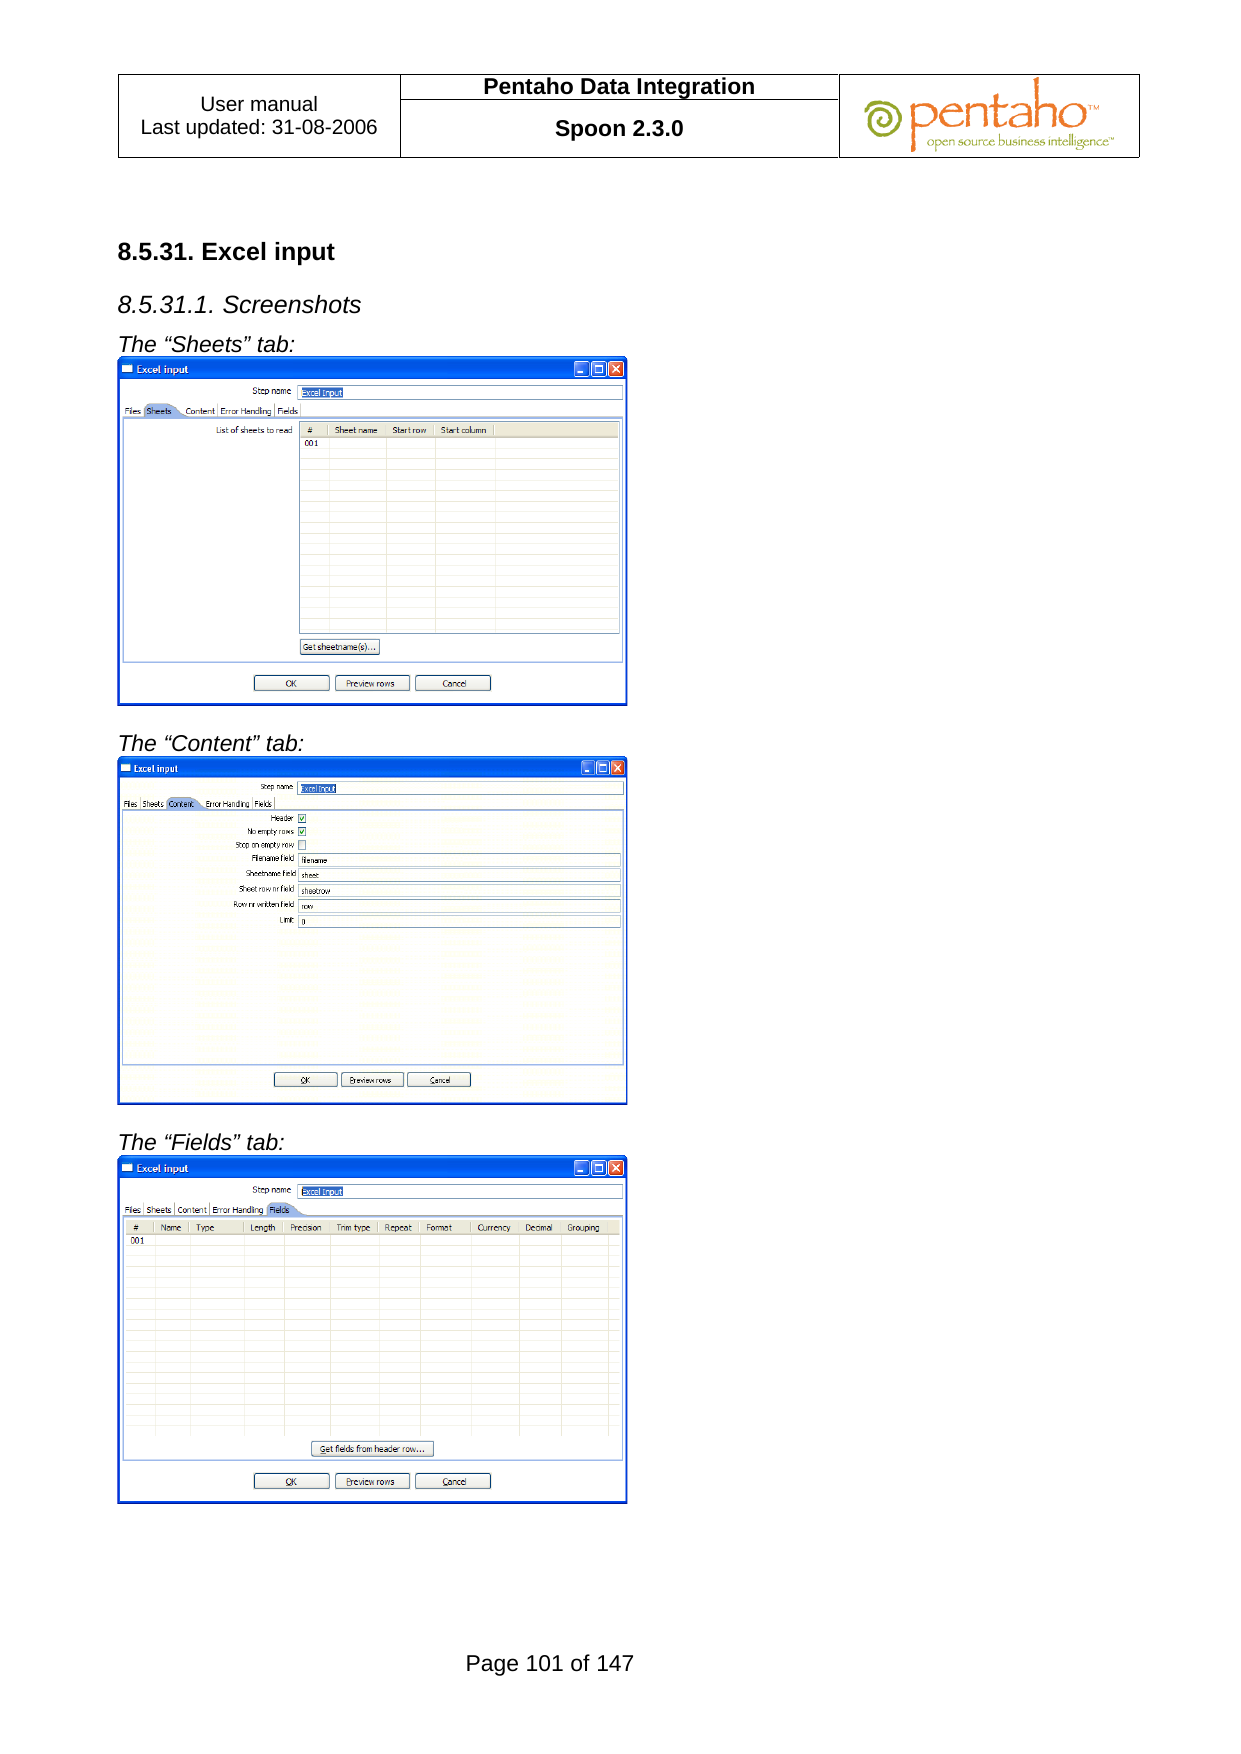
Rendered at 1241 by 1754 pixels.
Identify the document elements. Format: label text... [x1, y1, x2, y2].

subtitle Screenshots [117, 291, 1137, 319]
picture [117, 756, 628, 1105]
picture [117, 356, 628, 706]
text The “Content” tab: [117, 731, 1137, 756]
subtitle Excel input [117, 238, 1137, 266]
text The “Fields” tab: [117, 1130, 1137, 1156]
text The “Sheets” tab: [117, 331, 1137, 357]
picture [117, 1155, 628, 1504]
